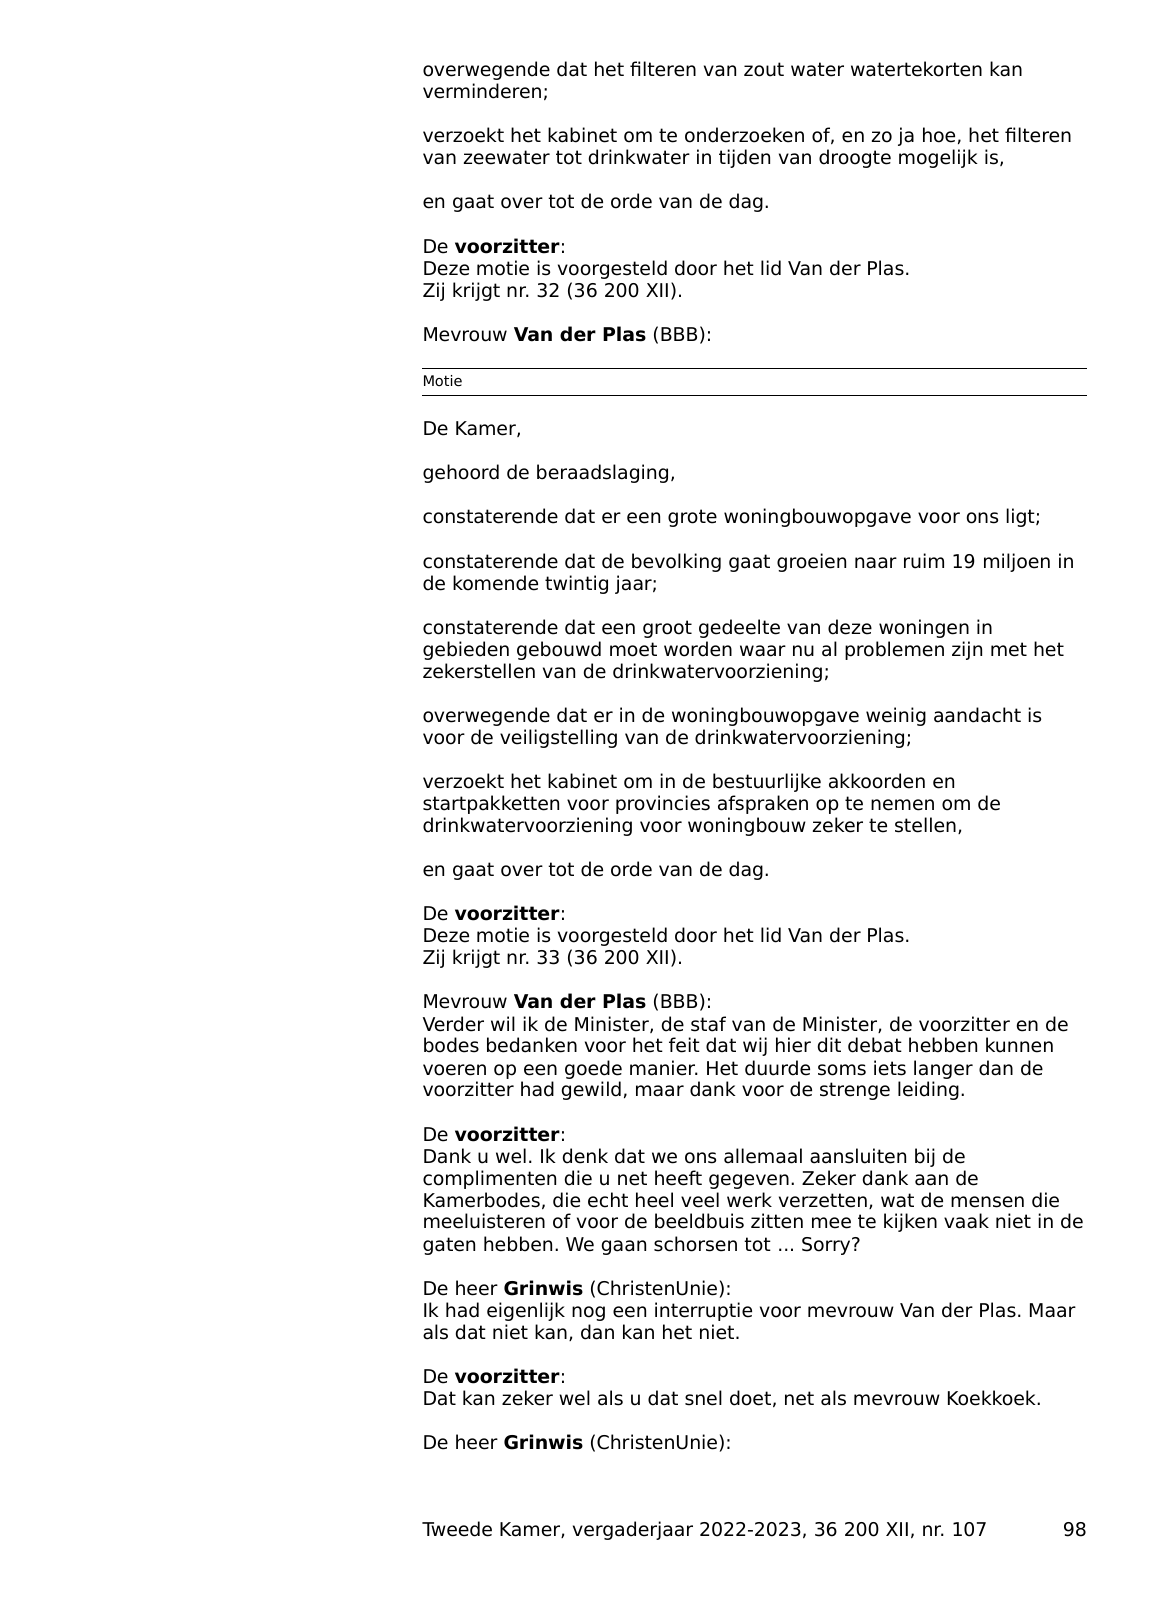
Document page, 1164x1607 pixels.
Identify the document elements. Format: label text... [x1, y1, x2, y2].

text Dank u wel. Ik denk dat we ons allemaal aansluiten bij de complimenten die u net heeft gegeven. Zeker dank aan de Kamerbodes, die echt heel veel werk verzetten, wat de mensen die meeluisteren of voor de beeldbuis zitten mee te kijken vaak niet in de gaten hebben. We gaan schorsen tot ... Sorry? [422, 1146, 1087, 1255]
text Deze motie is voorgesteld door het lid Van der Plas. [422, 257, 1087, 279]
text constaterende dat er een grote woningbouwopgave voor ons ligt; [422, 506, 1087, 528]
text constaterende dat een groot gedeelte van deze woningen in gebieden gebouwd moet worden waar nu al problemen zijn met het zekerstellen van de drinkwatervoorziening; [422, 617, 1087, 683]
text en gaat over tot de orde van de dag. [422, 859, 1087, 881]
text en gaat over tot de orde van de dag. [422, 191, 1087, 213]
text De heer Grinwis (ChristenUnie): [422, 1278, 1087, 1299]
text De voorzitter: [422, 1123, 1087, 1146]
text Zij krijgt nr. 32 (36 200 XII). [422, 279, 1087, 301]
text De voorzitter: [422, 903, 1087, 925]
text Zij krijgt nr. 33 (36 200 XII). [422, 947, 1087, 969]
text Deze motie is voorgesteld door het lid Van der Plas. [422, 925, 1087, 947]
text constaterende dat de bevolking gaat groeien naar ruim 19 miljoen in de komende twintig jaar; [422, 551, 1087, 594]
text De voorzitter: [422, 236, 1087, 257]
text De voorzitter: [422, 1366, 1087, 1388]
text gehoord de beraadslaging, [422, 462, 1087, 484]
text overwegende dat het filteren van zout water watertekorten kan verminderen; [422, 59, 1087, 103]
table_header Motie [422, 369, 1087, 395]
text Verder wil ik de Minister, de staf van de Minister, de voorzitter en de bodes bedanken voor het feit dat wij hier dit debat hebben kunnen voeren op een goede manier. Het duurde soms iets langer dan de voorzitter had gewild, maar dank voor de strenge leiding. [422, 1013, 1087, 1101]
text Dat kan zeker wel als u dat snel doet, net als mevrouw Koekkoek. [422, 1388, 1087, 1410]
text De heer Grinwis (ChristenUnie): [422, 1432, 1087, 1454]
text overwegende dat er in de woningbouwopgave weinig aandacht is voor de veiligstelling van de drinkwatervoorziening; [422, 705, 1087, 749]
text verzoekt het kabinet om in de bestuurlijke akkoorden en startpakketten voor provincies afspraken op te nemen om de drinkwatervoorziening voor woningbouw zeker te stellen, [422, 771, 1087, 837]
text Mevrouw Van der Plas (BBB): [422, 324, 1087, 346]
text verzoekt het kabinet om te onderzoeken of, en zo ja hoe, het filteren van zeewater tot drinkwater in tijden van droogte mogelijk is, [422, 125, 1087, 169]
text De Kamer, [422, 418, 1087, 440]
text Ik had eigenlijk nog een interruptie voor mevrouw Van der Plas. Maar als dat niet kan, dan kan het niet. [422, 1299, 1087, 1343]
text Mevrouw Van der Plas (BBB): [422, 991, 1087, 1013]
